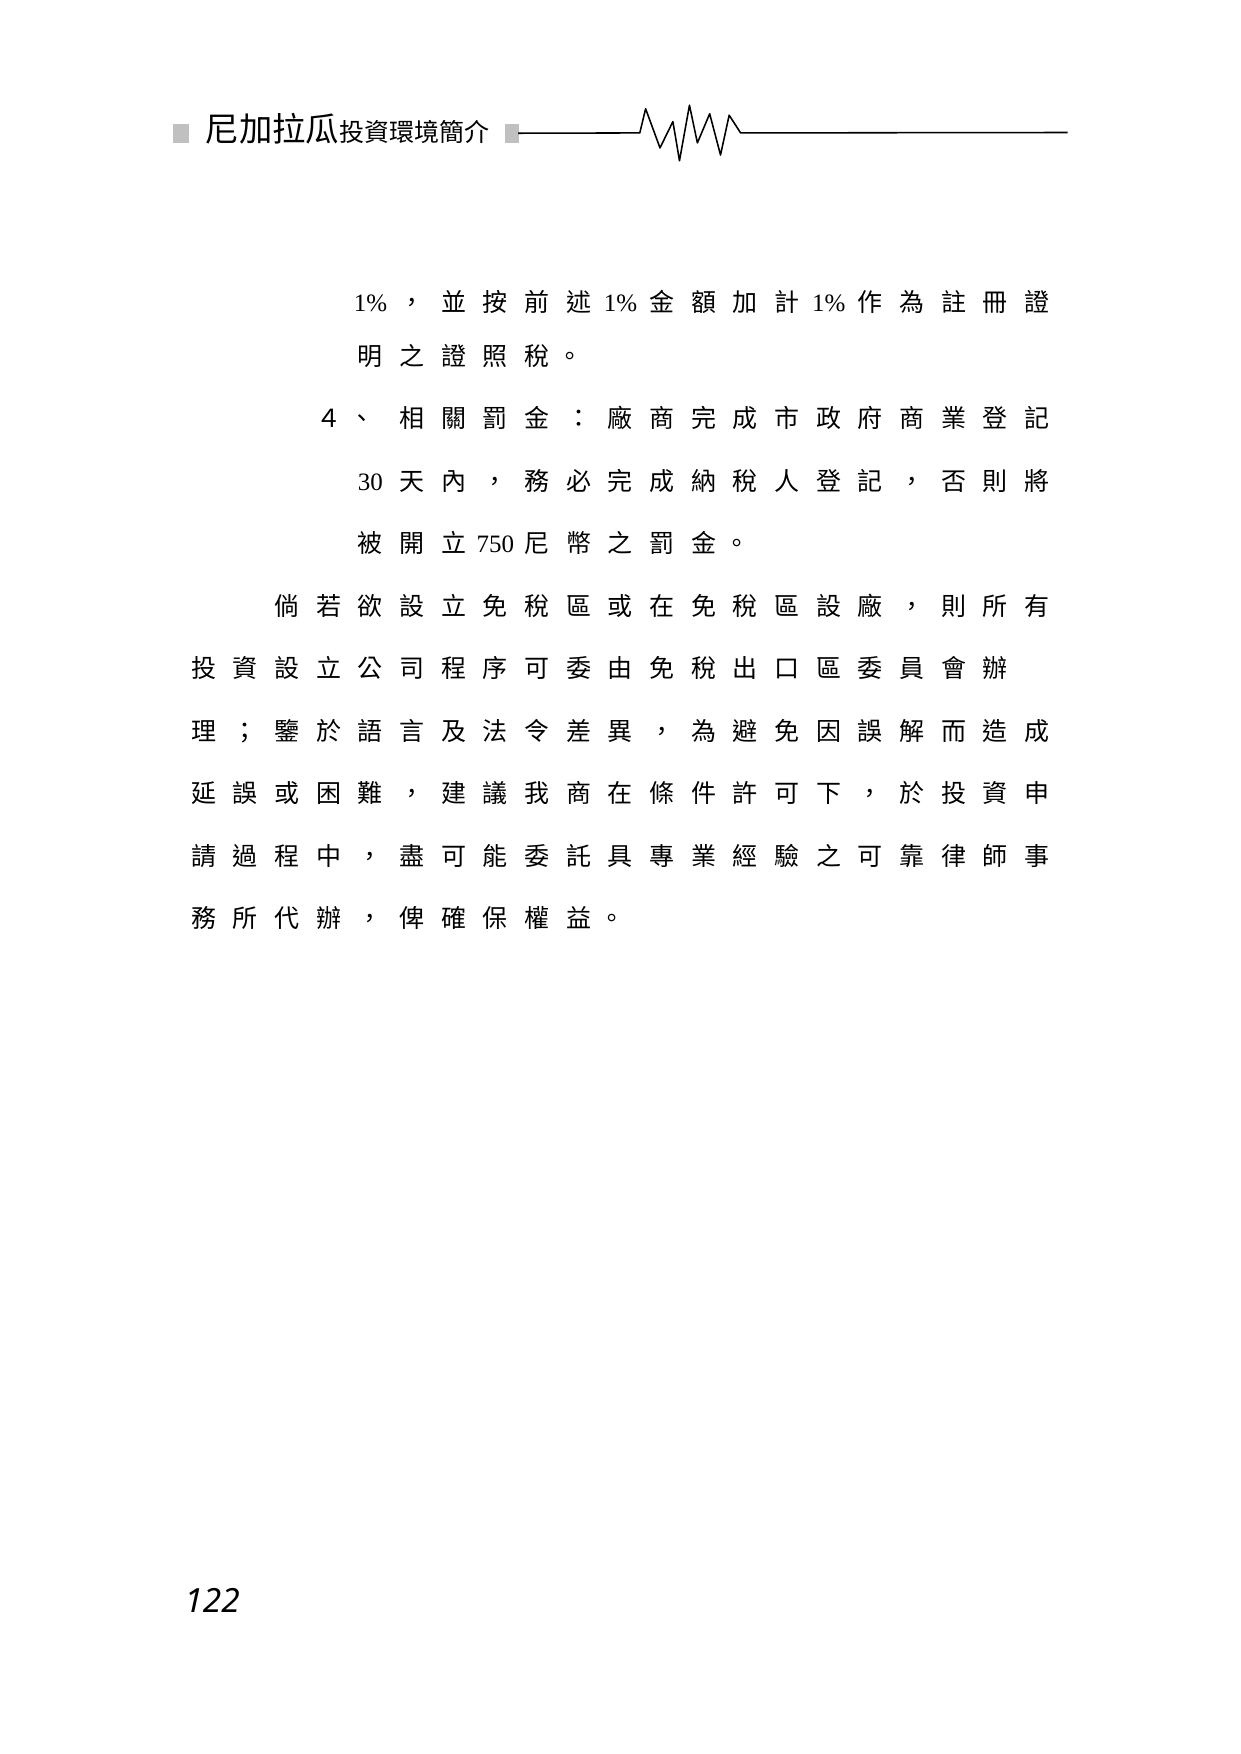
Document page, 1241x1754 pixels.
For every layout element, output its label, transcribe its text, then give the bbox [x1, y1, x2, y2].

text 1%，並按前述1%金額加計1%作為註冊證明之證照稅。 [281, 250, 1058, 375]
text 倘若欲設立免稅區或在免稅區設廠，則所有投資設立公司程序可委由免稅出口區委員會辦理；鑒於語言及法令差異，為避免因誤解而造成延誤或困難，建議我商在條件許可下，於投資申請過程中，盡可能委託具專業經驗之可靠律師事務所代辦，俾確保權益。 [183, 563, 1058, 938]
text ４、相關罰金：廠商完成市政府商業登記30天內，務必完成納稅人登記，否則將被開立750尼幣之罰金。 [281, 375, 1058, 563]
